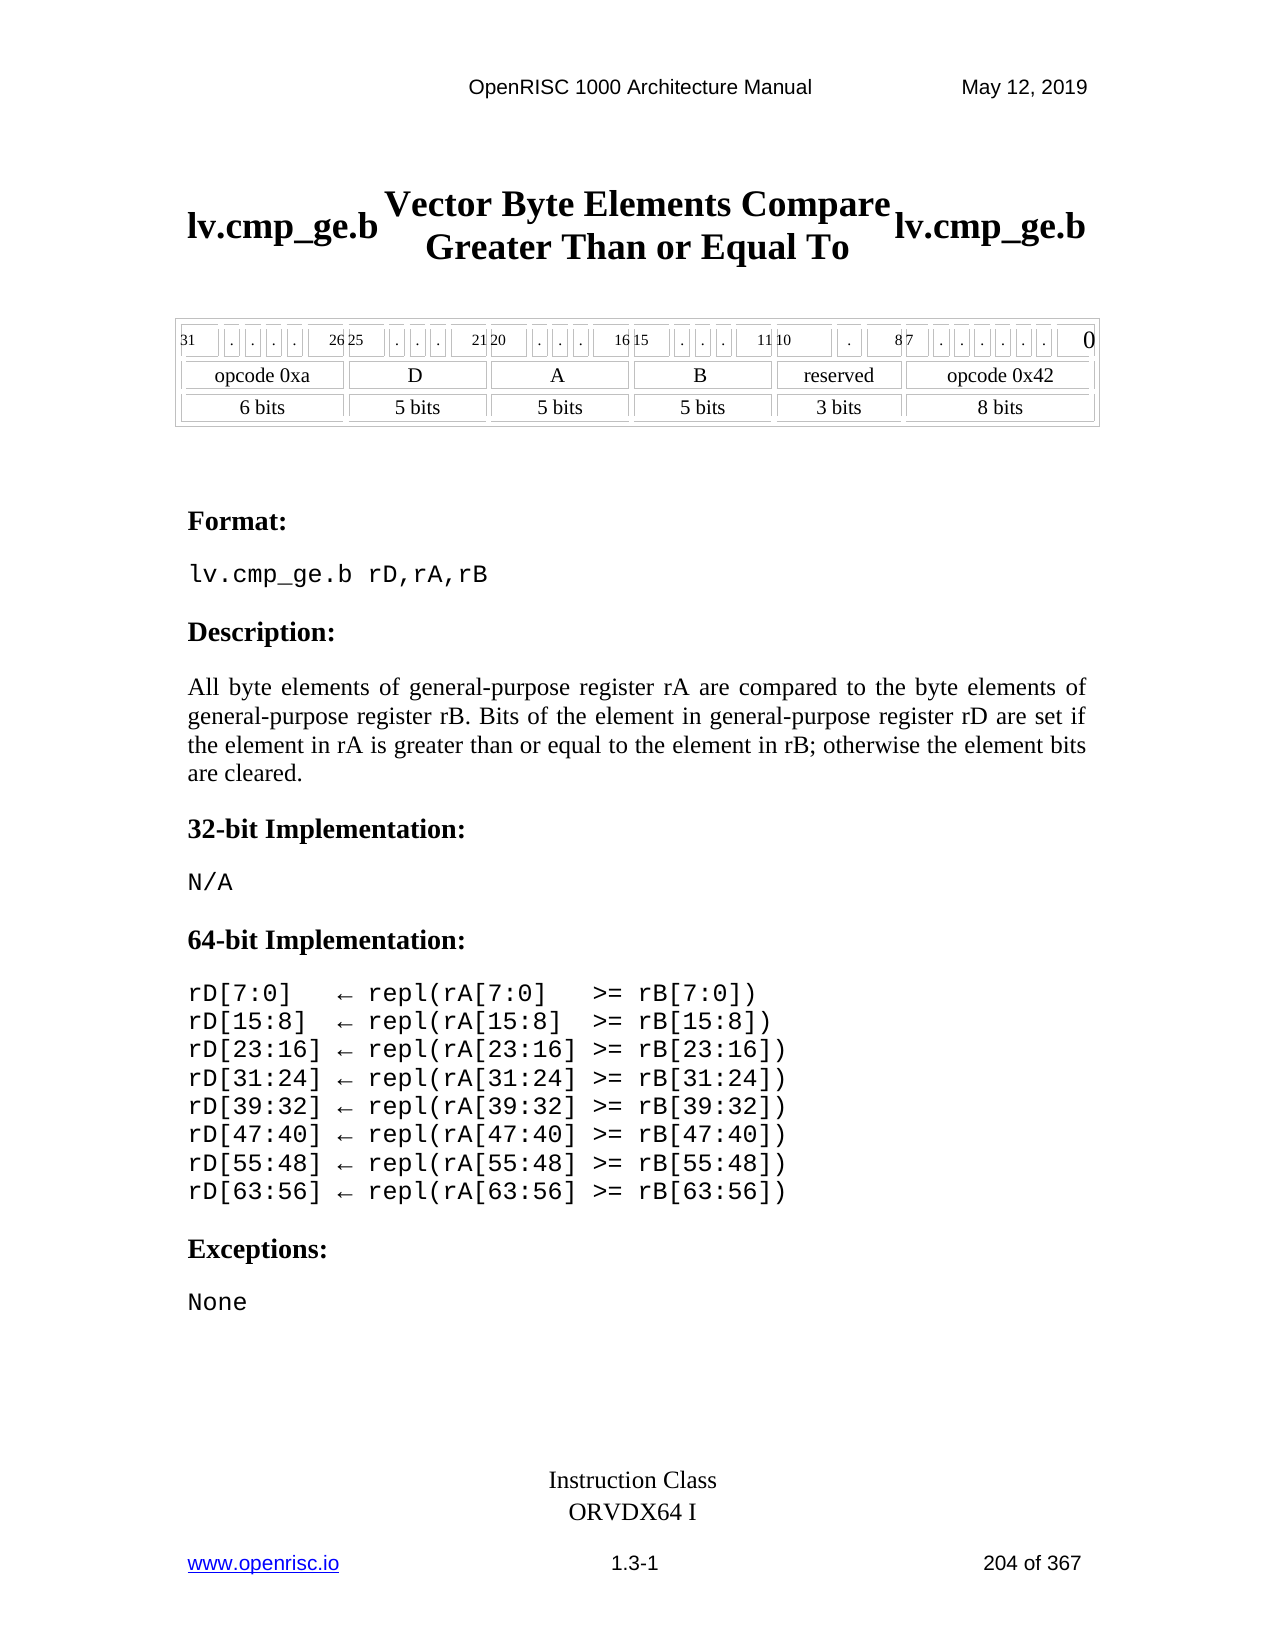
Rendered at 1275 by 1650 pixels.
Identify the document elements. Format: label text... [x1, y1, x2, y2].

text rD[7:0] ← repl(rA[7:0] >= rB[7:0]) rD[15:8] ← repl(rA[15:8] >= rB[15:8]) rD[23:16] ← repl(rA[23:16] >= rB[23:16]) rD[31:24] ← repl(rA[31:24] >= rB[31:24]) rD[39:32] ← repl(rA[39:32] >= rB[39:32]) rD[47:40] ← repl(rA[47:40] >= rB[47:40]) rD[55:48] ← repl(rA[55:48] >= rB[55:48]) rD[63:56] ← repl(rA[63:56] >= rB[63:56]) [187, 980, 1087, 1207]
text 64-bit Implementation: [187, 923, 1087, 955]
text Format: [187, 504, 1087, 536]
text Exceptions: [187, 1232, 1087, 1264]
text 32-bit Implementation: [187, 812, 1087, 844]
text lv.cmp_ge.b rD,rA,rB [187, 561, 1087, 590]
text None [187, 1289, 1087, 1318]
text N/A [187, 869, 1087, 898]
text All byte elements of general-purpose register rA are compared to the byte elements of general-purpose register rB. Bits of the element in general-purpose register rD are set if the element in rA is greater than or equal to the element in rB; otherwise the element bits are cleared. [187, 672, 1087, 787]
text Description: [187, 615, 1087, 647]
